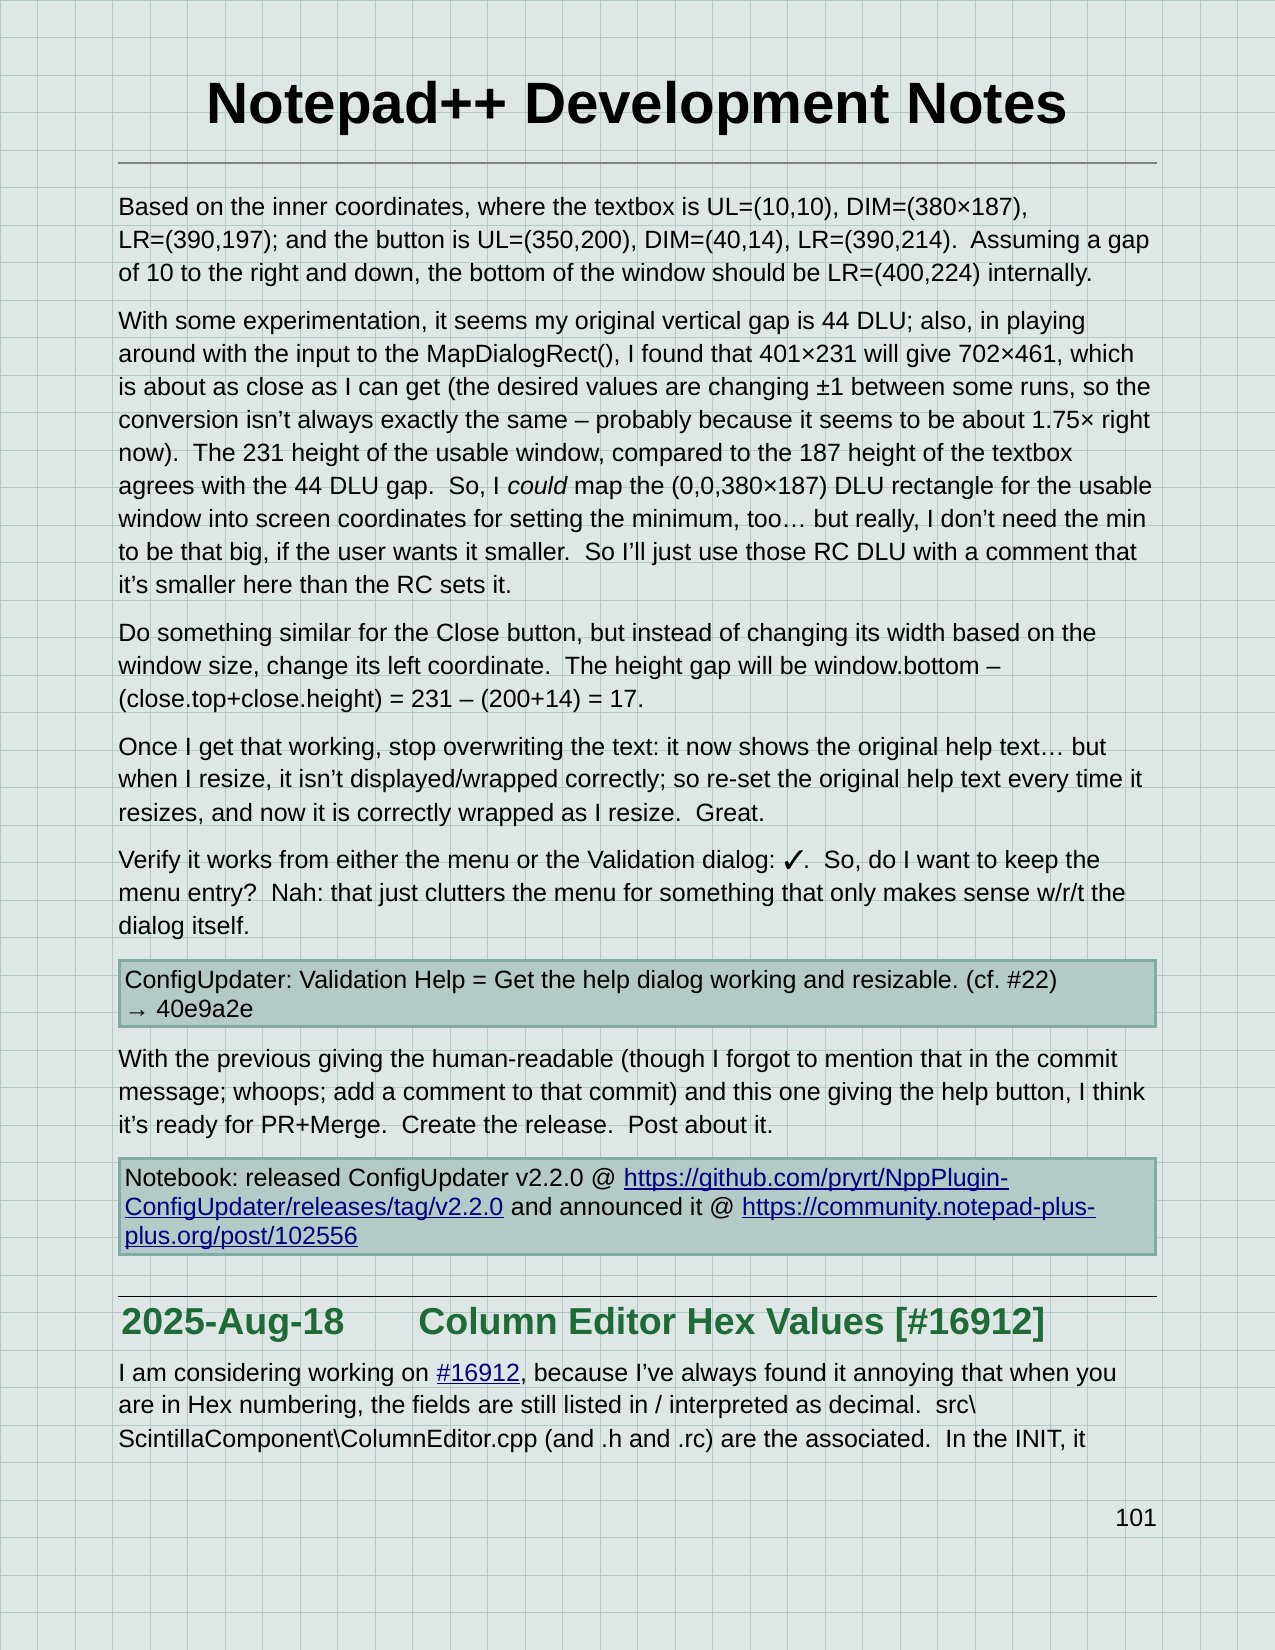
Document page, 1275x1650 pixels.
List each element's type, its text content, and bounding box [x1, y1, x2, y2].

text I am considering working on #16912, because I’ve always found it annoying that when you are in Hex numbering, the fields are still listed in / interpreted as decimal. src\ScintillaComponent\ColumnEditor.cpp (and .h and .rc) are the associated. In the INIT, it [118, 1357, 1157, 1452]
subtitle 2025-Aug-18 Column Editor Hex Values [#16912] [118, 1297, 1157, 1345]
text Once I get that working, stop overwriting the text: it now shows the original help text… but when I resize, it isn’t displayed/wrapped correctly; so re-set the original help text every time it resizes, and now it is correctly wrapped as I resize. Great. [118, 731, 1157, 826]
text Do something similar for the Close button, but instead of changing its width based on the window size, change its left coordinate. The height gap will be window.bottom – (close.top+close.height) = 231 – (200+14) = 17. [118, 618, 1157, 713]
text Notebook: released ConfigUpdater v2.2.0 @ https://github.com/pryrt/NppPlugin-ConfigUpdater/releases/tag/v2.2.0 and announced it @ https://community.notepad-plus-plus.org/post/102556 [121, 1160, 1154, 1253]
text ConfigUpdater: Validation Help = Get the help dialog working and resizable. (cf. #22) → 40e9a2e [121, 962, 1154, 1025]
text With some experimentation, it seems my original vertical gap is 44 DLU; also, in playing around with the input to the MapDialogRect(), I found that 401×231 will give 702×461, which is about as close as I can get (the desired values are changing ±1 between some runs, so the conversion isn’t always exactly the same – probably because it seems to be about 1.75× right now). The 231 height of the usable window, compared to the 187 height of the textbox agrees with the 44 DLU gap. So, I could map the (0,0,380×187) DLU rectangle for the usable window into screen coordinates for setting the minimum, too… but really, I don’t need the min to be that big, if the user wants it smaller. So I’ll just use those RC DLU with a comment that it’s smaller here than the RC sets it. [118, 306, 1157, 599]
text With the previous giving the human-readable (though I forgot to mention that in the commit message; whoops; add a comment to that commit) and this one giving the help button, I think it’s ready for PR+Merge. Create the release. Post about it. [118, 1043, 1157, 1138]
text Verify it works from either the menu or the Validation dialog: ✓. So, do I want to keep the menu entry? Nah: that just clutters the menu for something that only makes sense w/r/t the dialog itself. [118, 845, 1157, 940]
text Based on the inner coordinates, where the textbox is UL=(10,10), DIM=(380×187), LR=(390,197); and the button is UL=(350,200), DIM=(40,14), LR=(390,214). Assuming a gap of 10 to the right and down, the bottom of the window should be LR=(400,224) internally. [118, 192, 1157, 287]
